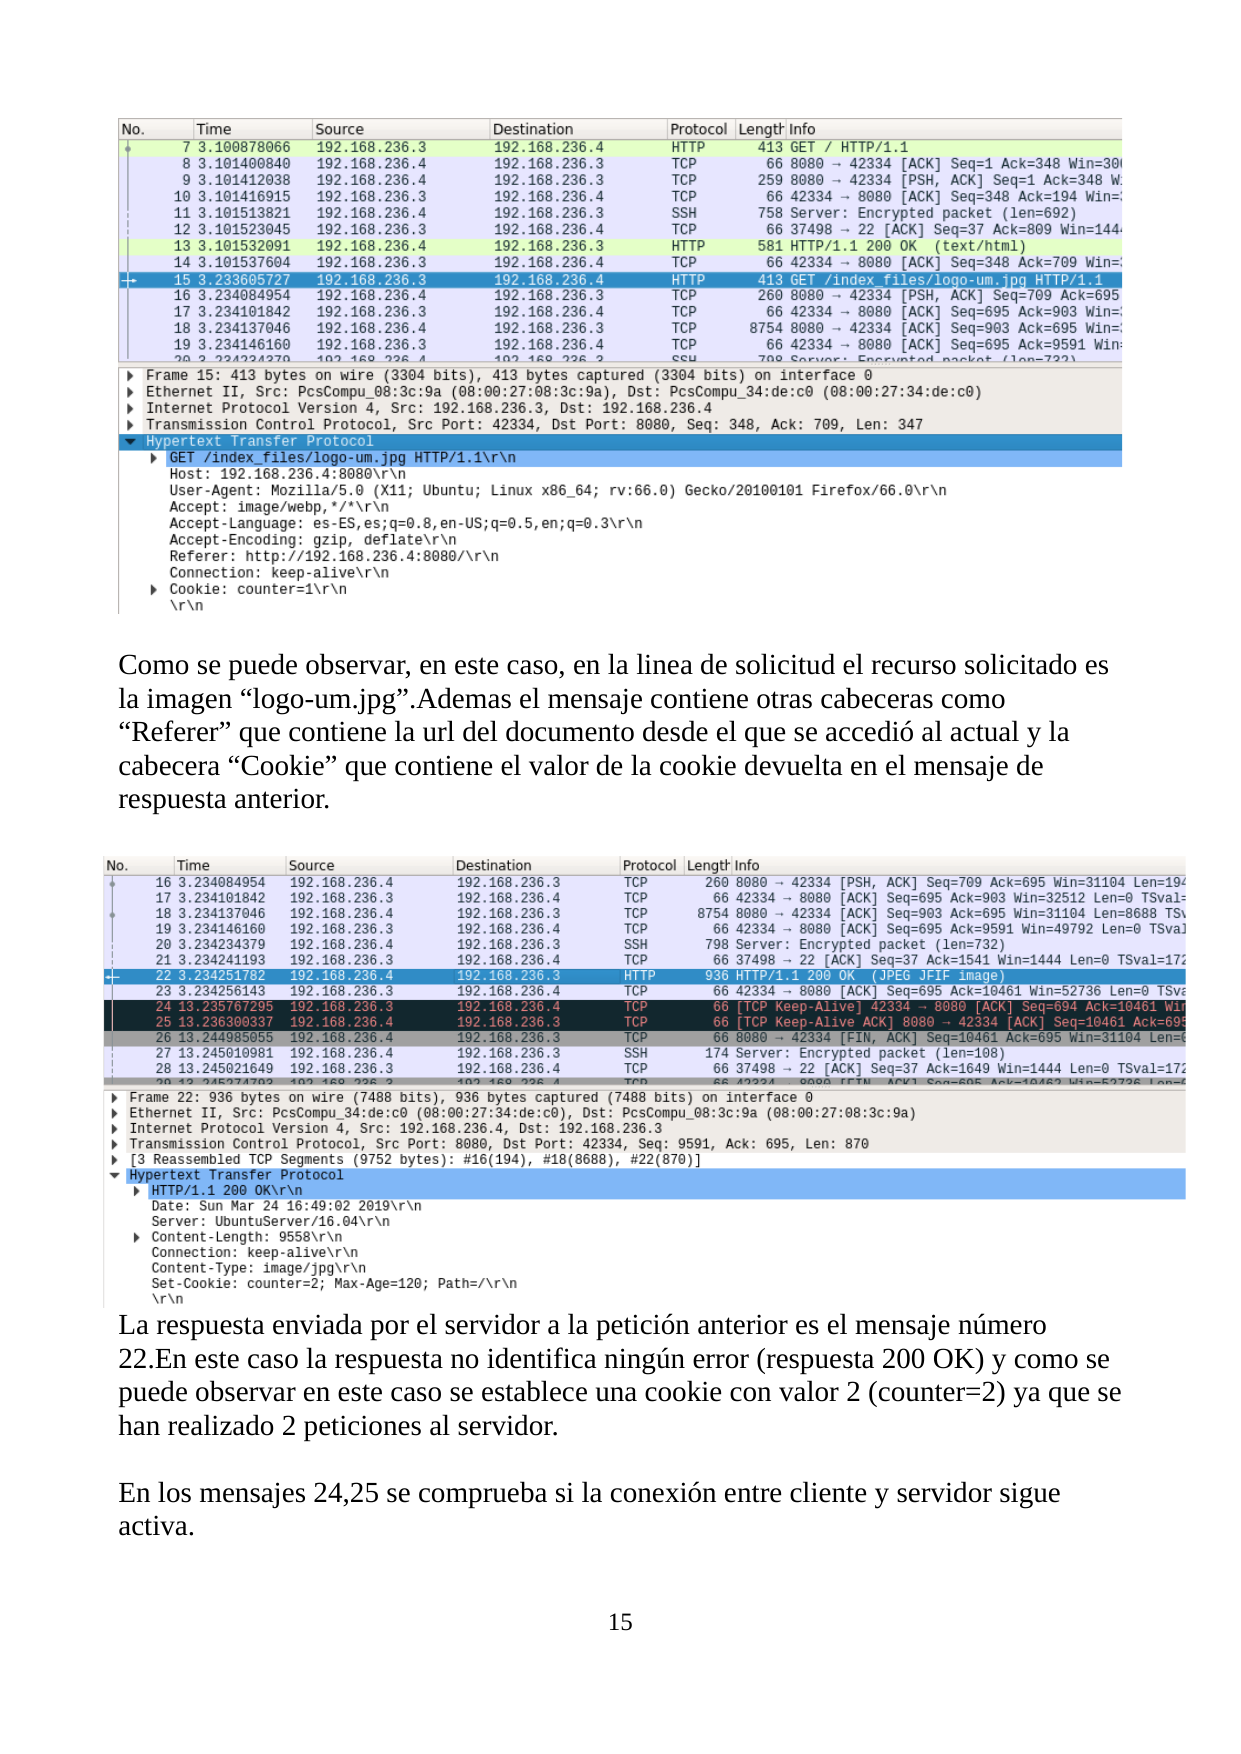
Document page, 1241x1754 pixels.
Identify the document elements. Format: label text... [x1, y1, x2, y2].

text En los mensajes 24,25 se comprueba si la conexión entre cliente y servidor sigue activa. [118, 1475, 1122, 1542]
text Como se puede observar, en este caso, en la linea de solicitud el recurso solicitado es la imagen “logo-um.jpg”.Ademas el mensaje contiene otras cabeceras como “Referer” que contiene la url del documento desde el que se accedió al actual y la cabecera “Cookie” que contiene el valor de la cookie devuelta en el mensaje de respuesta anterior. [118, 647, 1122, 815]
text [118, 848, 1122, 856]
picture [103, 856, 1186, 1308]
picture [118, 118, 1123, 614]
text La respuesta enviada por el servidor a la petición anterior es el mensaje número 22.En este caso la respuesta no identifica ningún error (respuesta 200 OK) y como se puede observar en este caso se establece una cookie con valor 2 (counter=2) ya que se han realizado 2 peticiones al servidor. [118, 1308, 1122, 1441]
